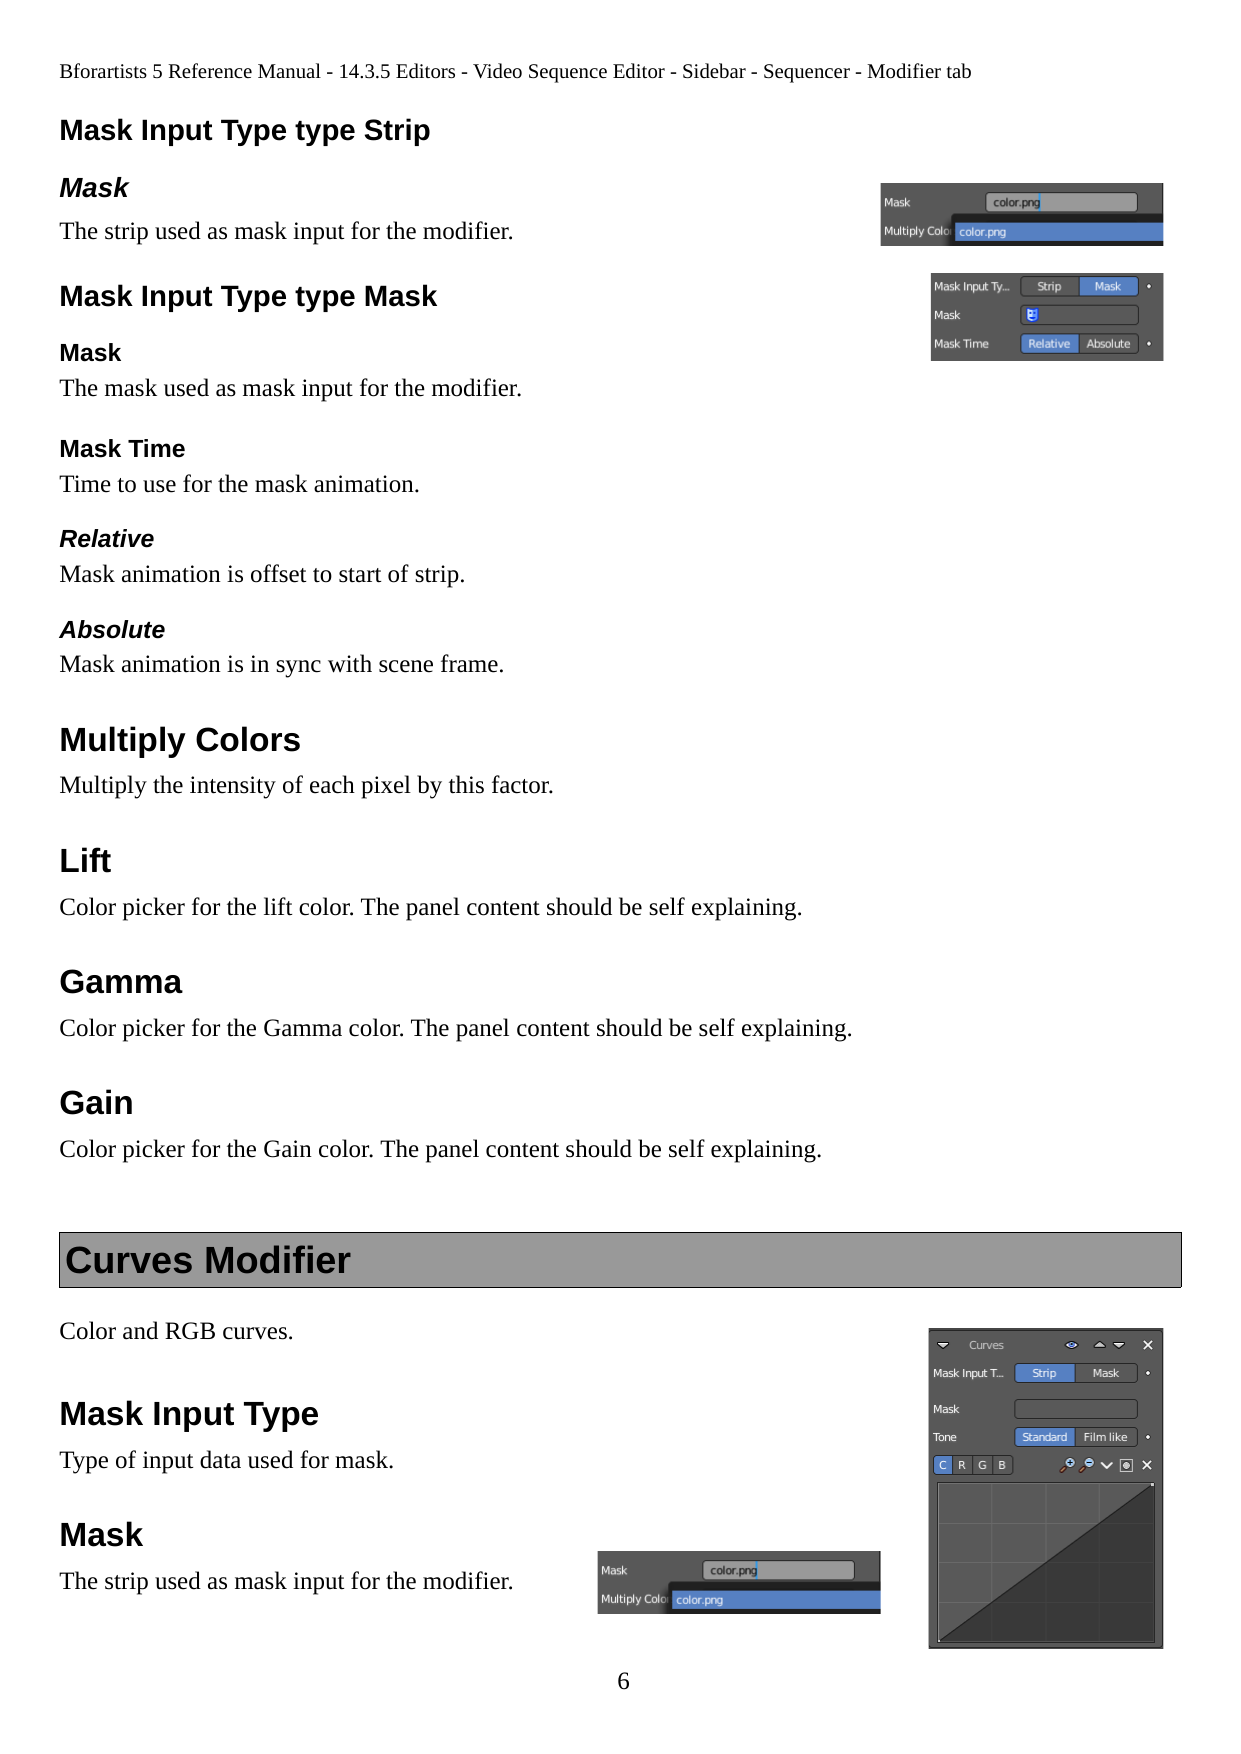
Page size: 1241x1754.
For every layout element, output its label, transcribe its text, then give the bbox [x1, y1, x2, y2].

text Time to use for the mask animation. [59, 469, 1181, 498]
subtitle [1164, 279, 1181, 313]
subtitle Mask Input Type [59, 1394, 928, 1433]
subtitle [1164, 1515, 1181, 1554]
text Color and RGB curves. [59, 1316, 1181, 1344]
subtitle Mask [59, 338, 1181, 367]
subtitle Mask [59, 1515, 928, 1554]
subtitle Mask Time [59, 434, 1181, 463]
table_header Curves Modifier [60, 1233, 1181, 1287]
picture [928, 1328, 1164, 1649]
subtitle Mask Input Type type Mask [59, 279, 930, 313]
subtitle Gamma [59, 961, 1181, 1000]
text Mask animation is offset to start of strip. [59, 559, 1181, 588]
text Type of input data used for mask. [59, 1445, 928, 1474]
text Color picker for the lift color. The panel content should be self explaining. [59, 892, 1181, 920]
text Multiply the intensity of each pixel by this factor. [59, 771, 1181, 799]
picture [597, 1551, 881, 1614]
text Mask animation is in sync with scene frame. [59, 649, 1181, 678]
text The mask used as mask input for the modifier. [59, 373, 1181, 402]
subtitle Lift [59, 840, 1181, 879]
subtitle [1164, 1394, 1181, 1433]
picture [880, 183, 1164, 246]
text Color picker for the Gamma color. The panel content should be self explaining. [59, 1013, 1181, 1041]
subtitle Gain [59, 1082, 1181, 1121]
subtitle Mask Input Type type Strip [59, 113, 1181, 146]
picture [930, 273, 1164, 361]
text Color picker for the Gain color. The panel content should be self explaining. [59, 1134, 1181, 1162]
subtitle Absolute [59, 615, 1181, 643]
text The strip used as mask input for the modifier. [59, 216, 880, 244]
subtitle Relative [59, 524, 1181, 553]
subtitle Multiply Colors [59, 719, 1181, 758]
subtitle Mask [59, 171, 1181, 203]
text The strip used as mask input for the modifier. [59, 1566, 597, 1595]
text [881, 1566, 928, 1595]
